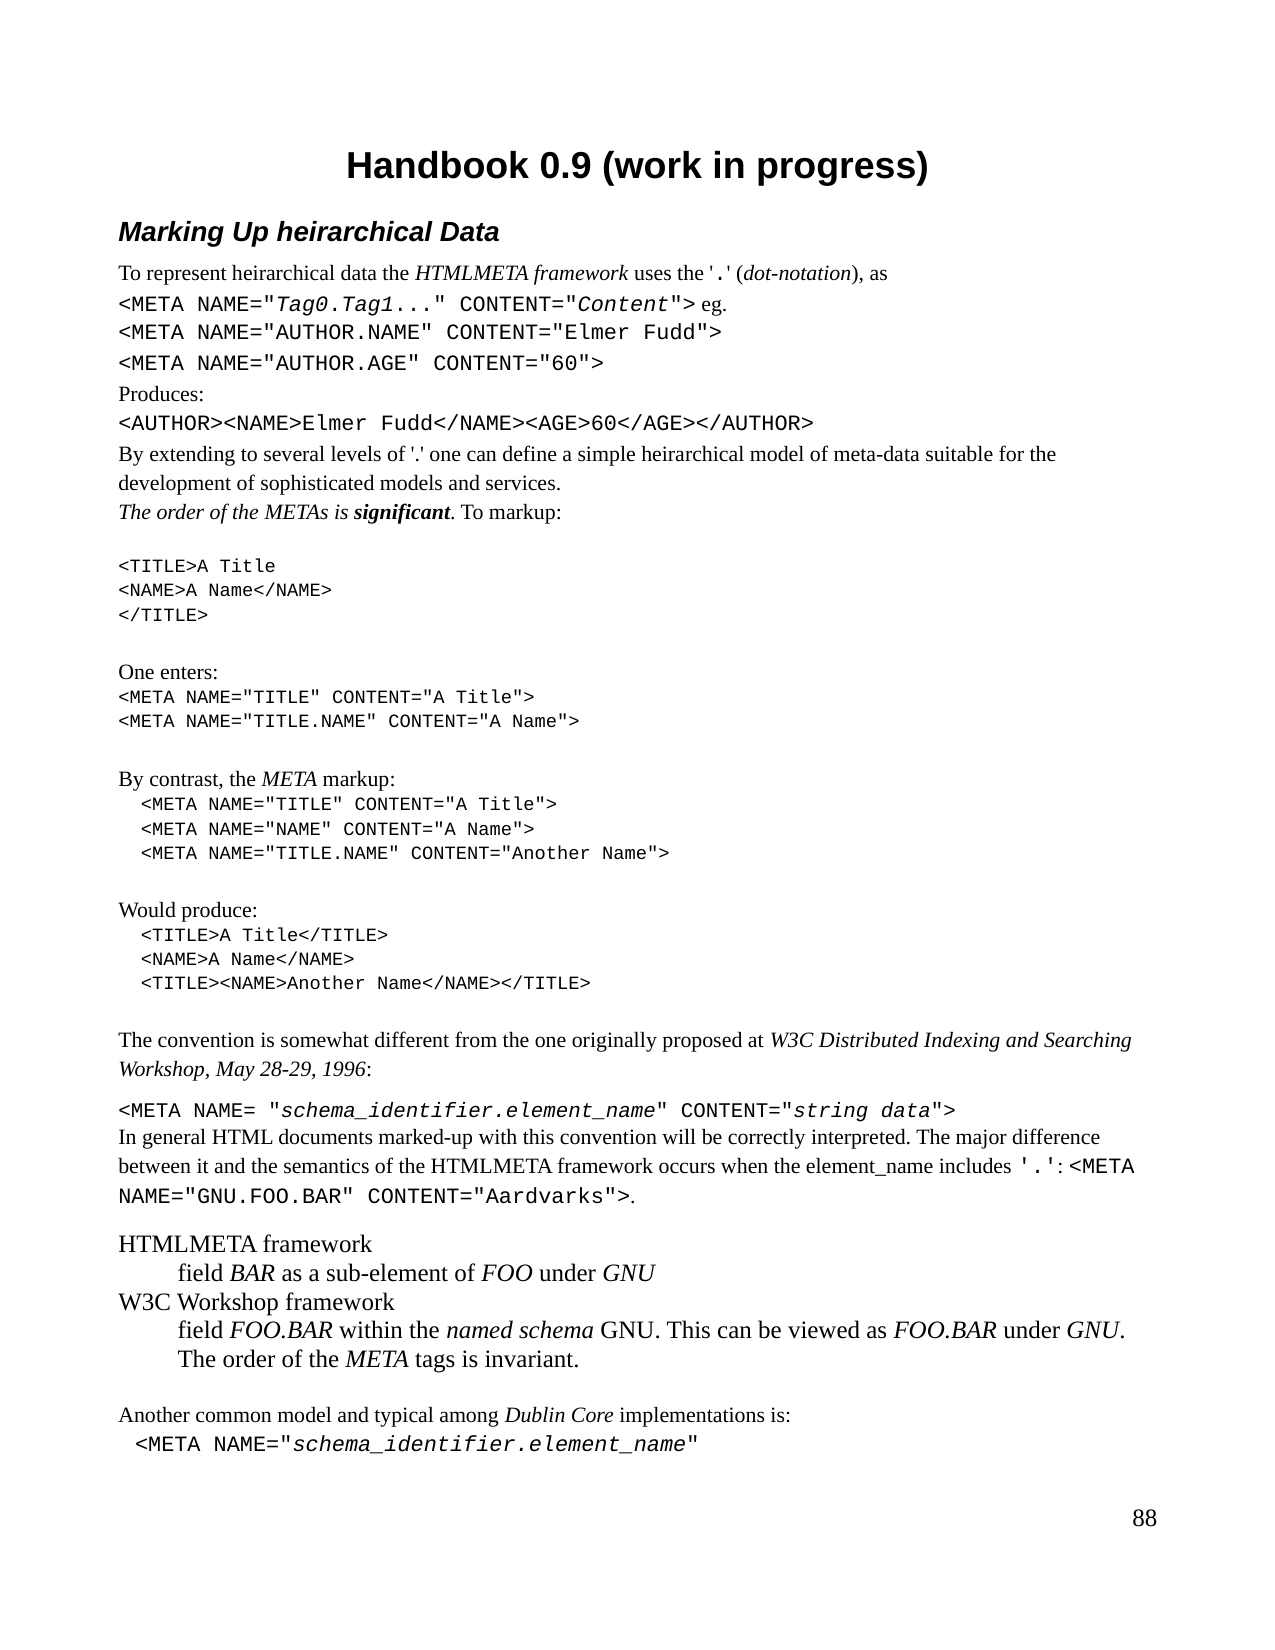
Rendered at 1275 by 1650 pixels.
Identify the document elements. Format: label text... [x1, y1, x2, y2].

text By contrast, the META markup: [118, 766, 1157, 791]
subtitle HTMLMETA framework [118, 1229, 1157, 1258]
text Another common model and typical among Dublin Core implementations is: <META NAME="schema_identifier.element_name" [118, 1402, 1157, 1458]
text To represent heirarchical data the HTMLMETA framework uses the '.' (dot-notation), as <META NAME="Tag0.Tag1..." CONTENT="Content"> eg. <META NAME="AUTHOR.NAME" CONTENT="Elmer Fudd"> <META NAME="AUTHOR.AGE" CONTENT="60"> [118, 260, 1157, 377]
list field FOO.BAR within the named schema GNU. This can be viewed as FOO.BAR under GNU. The order of the META tags is invariant. [177, 1316, 1157, 1373]
text <META NAME="NAME" CONTENT="A Name"> <META NAME="TITLE.NAME" CONTENT="Another Name"> [118, 819, 1157, 865]
text The order of the METAs is significant. To markup: [118, 499, 1157, 553]
text One enters: <META NAME="TITLE" CONTENT="A Title"> <META NAME="TITLE.NAME" CONTENT="A Name"> [118, 659, 1157, 762]
text <TITLE>A Title <NAME>A Name</NAME> </TITLE> [118, 557, 1157, 656]
text <META NAME="TITLE" CONTENT="A Title"> [118, 795, 1157, 816]
text In general HTML documents marked-up with this convention will be correctly interpreted. The major difference between it and the semantics of the HTMLMETA framework occurs when the element_name includes '.': <META NAME="GNU.FOO.BAR" CONTENT="Aardvarks">. [118, 1124, 1157, 1210]
subtitle W3C Workshop framework [118, 1287, 1157, 1316]
list field BAR as a sub-element of FOO under GNU [177, 1258, 1157, 1287]
text The convention is somewhat different from the one originally proposed at W3C Distributed Indexing and Searching Workshop, May 28-29, 1996: [118, 1027, 1157, 1081]
text Would produce: <TITLE>A Title</TITLE> <NAME>A Name</NAME> <TITLE><NAME>Another Name</NAME></TITLE> [118, 868, 1157, 995]
text <META NAME= "schema_identifier.element_name" CONTENT="string data"> [118, 1100, 1157, 1124]
text By extending to several levels of '.' one can define a simple heirarchical model of meta-data suitable for the development of sophisticated models and services. [118, 441, 1157, 495]
text Produces: <AUTHOR><NAME>Elmer Fudd</NAME><AGE>60</AGE></AUTHOR> [118, 381, 1157, 437]
subtitle Marking Up heirarchical Data [118, 216, 1157, 248]
